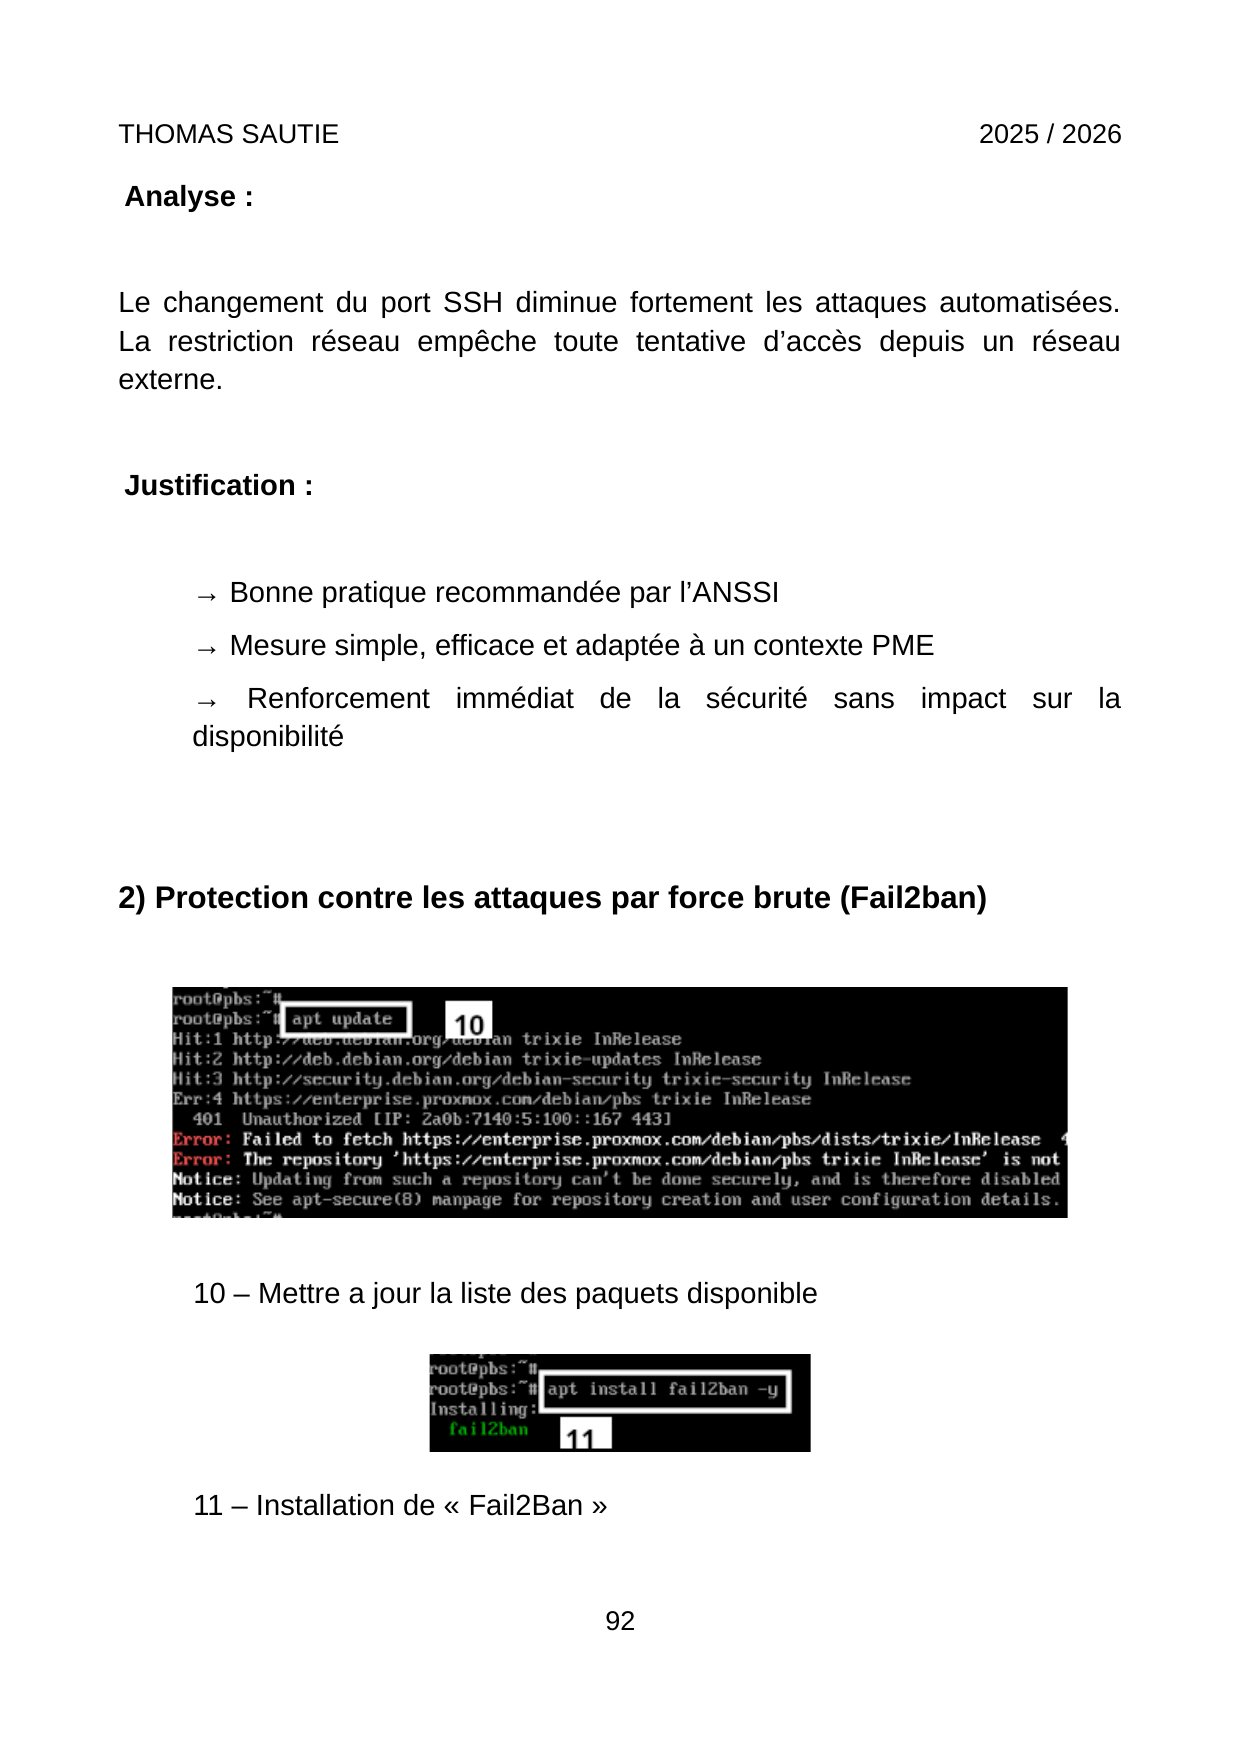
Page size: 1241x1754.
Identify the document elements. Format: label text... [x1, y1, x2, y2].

list → Mesure simple, efficace et adaptée à un contexte PME [162, 628, 1122, 661]
text Le changement du port SSH diminue fortement les attaques automatisées. La restriction réseau empêche toute tentative d’accès depuis un réseau externe. [118, 285, 1122, 396]
list 10 – Mettre a jour la liste des paquets disponible [164, 1276, 1122, 1309]
subtitle Justification : [124, 468, 1116, 502]
picture [429, 1354, 811, 1452]
subtitle Analyse : [124, 179, 1116, 212]
picture [172, 987, 1068, 1218]
list → Bonne pratique recommandée par l’ANSSI [162, 575, 1122, 608]
text 2) Protection contre les attaques par force brute (Fail2ban) [118, 879, 1122, 915]
list 11 – Installation de « Fail2Ban » [164, 1488, 1122, 1522]
list → Renforcement immédiat de la sécurité sans impact sur la disponibilité [162, 681, 1122, 753]
